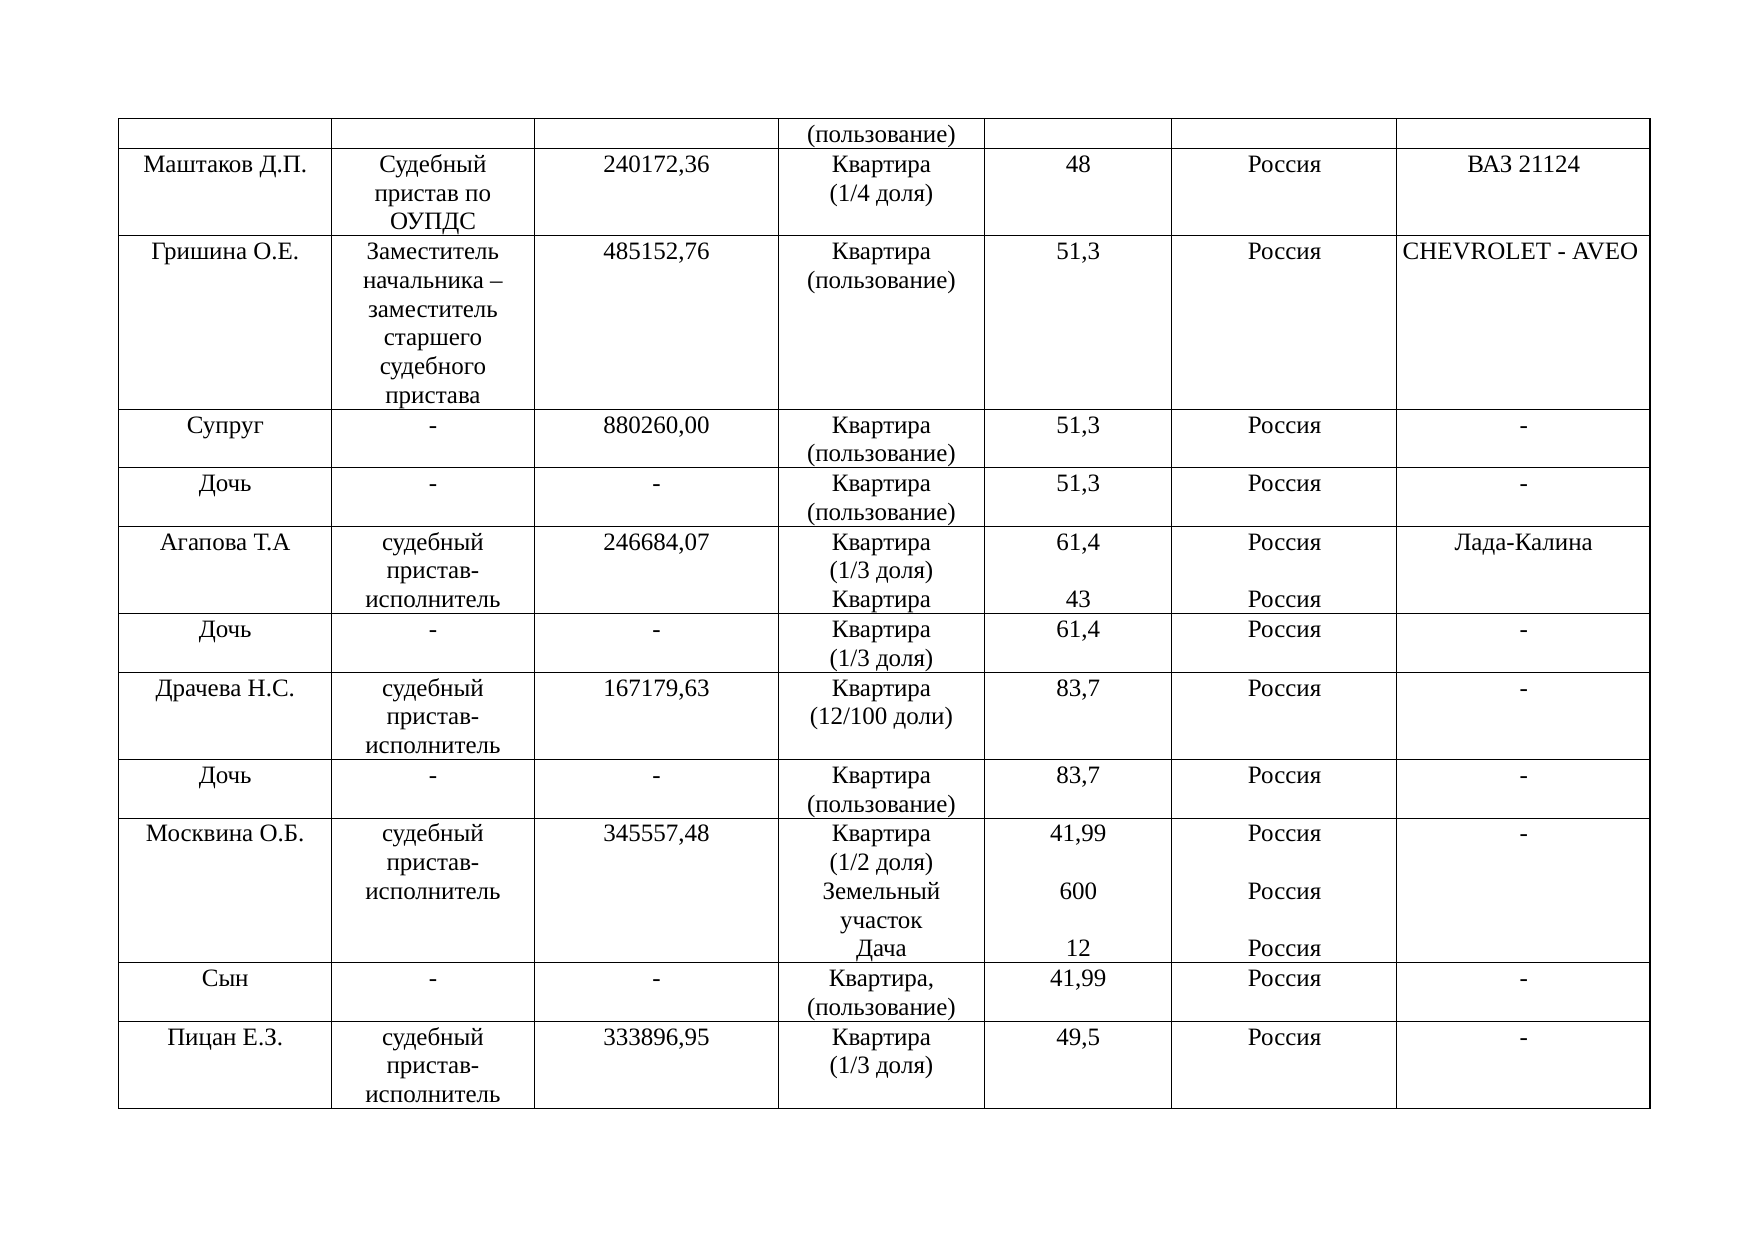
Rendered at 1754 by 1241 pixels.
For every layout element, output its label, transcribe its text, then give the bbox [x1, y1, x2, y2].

table_cell Пицан Е.З. [119, 1022, 331, 1108]
table_cell Россия [1172, 614, 1396, 672]
table_cell - [332, 119, 534, 148]
table_cell Драчева Н.С. [119, 673, 331, 759]
table_cell Москвина О.Б. [119, 819, 331, 962]
table_cell - [332, 468, 534, 526]
table_cell - [1397, 1022, 1649, 1108]
table_cell 51,3 [985, 236, 1171, 409]
table_cell 41,99 600 12 [985, 819, 1171, 962]
table_cell Россия [1172, 468, 1396, 526]
table_cell - [535, 963, 778, 1021]
table_cell - [332, 963, 534, 1021]
table_cell 83,7 [985, 673, 1171, 759]
table_cell - [1397, 673, 1649, 759]
table_cell (пользование) [779, 119, 984, 148]
table_cell - [535, 614, 778, 672]
table_cell Агапова Т.А [119, 527, 331, 613]
table_cell 246684,07 [535, 527, 778, 613]
table_cell Квартира (1/3 доля) Квартира [779, 527, 984, 613]
table_cell Квартира (1/3 доля) [779, 1022, 984, 1108]
table_cell 167179,63 [535, 673, 778, 759]
table_cell Россия [1172, 410, 1396, 467]
table_cell Дочь [119, 614, 331, 672]
table_cell - [332, 410, 534, 467]
table_cell 51,3 [985, 410, 1171, 467]
table_cell 48 [985, 149, 1171, 235]
table_cell Заместитель начальника – заместитель старшего судебного пристава [332, 236, 534, 409]
table_cell Гришина О.Е. [119, 236, 331, 409]
table_cell - [1397, 614, 1649, 672]
table_cell Квартира (пользование) [779, 410, 984, 467]
table_cell [1172, 119, 1396, 148]
table_cell - [1397, 760, 1649, 817]
table_cell судебный пристав-исполнитель [332, 819, 534, 962]
table_cell Квартира (1/3 доля) [779, 614, 984, 672]
table_cell Квартира, (пользование) [779, 963, 984, 1021]
table_cell Квартира (пользование) [779, 468, 984, 526]
table_cell Россия [1172, 963, 1396, 1021]
table_cell судебный пристав-исполнитель [332, 1022, 534, 1108]
table_cell 83,7 [985, 760, 1171, 817]
table_cell Россия [1172, 1022, 1396, 1108]
table_cell Россия Россия Россия [1172, 819, 1396, 962]
table_cell 333896,95 [535, 1022, 778, 1108]
table_cell 345557,48 [535, 819, 778, 962]
table_cell - [1397, 819, 1649, 962]
table_cell [119, 119, 331, 148]
table_cell Супруг [119, 410, 331, 467]
table_cell [985, 119, 1171, 148]
table_cell - [1397, 963, 1649, 1021]
table_cell 49,5 [985, 1022, 1171, 1108]
table_cell Квартира (1/4 доля) [779, 149, 984, 235]
table_cell - [1397, 468, 1649, 526]
table_cell CHEVROLET - AVEO [1397, 236, 1649, 409]
table_cell - [1397, 410, 1649, 467]
table_cell судебный пристав-исполнитель [332, 673, 534, 759]
table_cell Россия [1172, 760, 1396, 817]
table_cell 240172,36 [535, 149, 778, 235]
table_cell - [535, 119, 778, 148]
table_cell - [1397, 119, 1649, 148]
table_cell Россия [1172, 673, 1396, 759]
table_cell 61,4 [985, 614, 1171, 672]
table_cell - [535, 760, 778, 817]
table_cell Россия [1172, 236, 1396, 409]
table_cell 880260,00 [535, 410, 778, 467]
table_cell Лада-Калина [1397, 527, 1649, 613]
table_cell Дочь [119, 468, 331, 526]
table_cell ВАЗ 21124 [1397, 149, 1649, 235]
table_cell Квартира (1/2 доля) Земельный участок Дача [779, 819, 984, 962]
table_cell Россия [1172, 149, 1396, 235]
table_cell Квартира (пользование) [779, 760, 984, 817]
table_cell - [332, 614, 534, 672]
table_cell 61,4 43 [985, 527, 1171, 613]
table_cell Судебный пристав по ОУПДС [332, 149, 534, 235]
table_cell Дочь [119, 760, 331, 817]
table_cell 41,99 [985, 963, 1171, 1021]
table_cell Квартира (12/100 доли) [779, 673, 984, 759]
table_cell Сын [119, 963, 331, 1021]
table_cell Россия Россия [1172, 527, 1396, 613]
table_cell 485152,76 [535, 236, 778, 409]
table_cell 51,3 [985, 468, 1171, 526]
table_cell Маштаков Д.П. [119, 149, 331, 235]
table_cell - [535, 468, 778, 526]
table_cell судебный пристав-исполнитель [332, 527, 534, 613]
table_cell - [332, 760, 534, 817]
table_cell Квартира (пользование) [779, 236, 984, 409]
